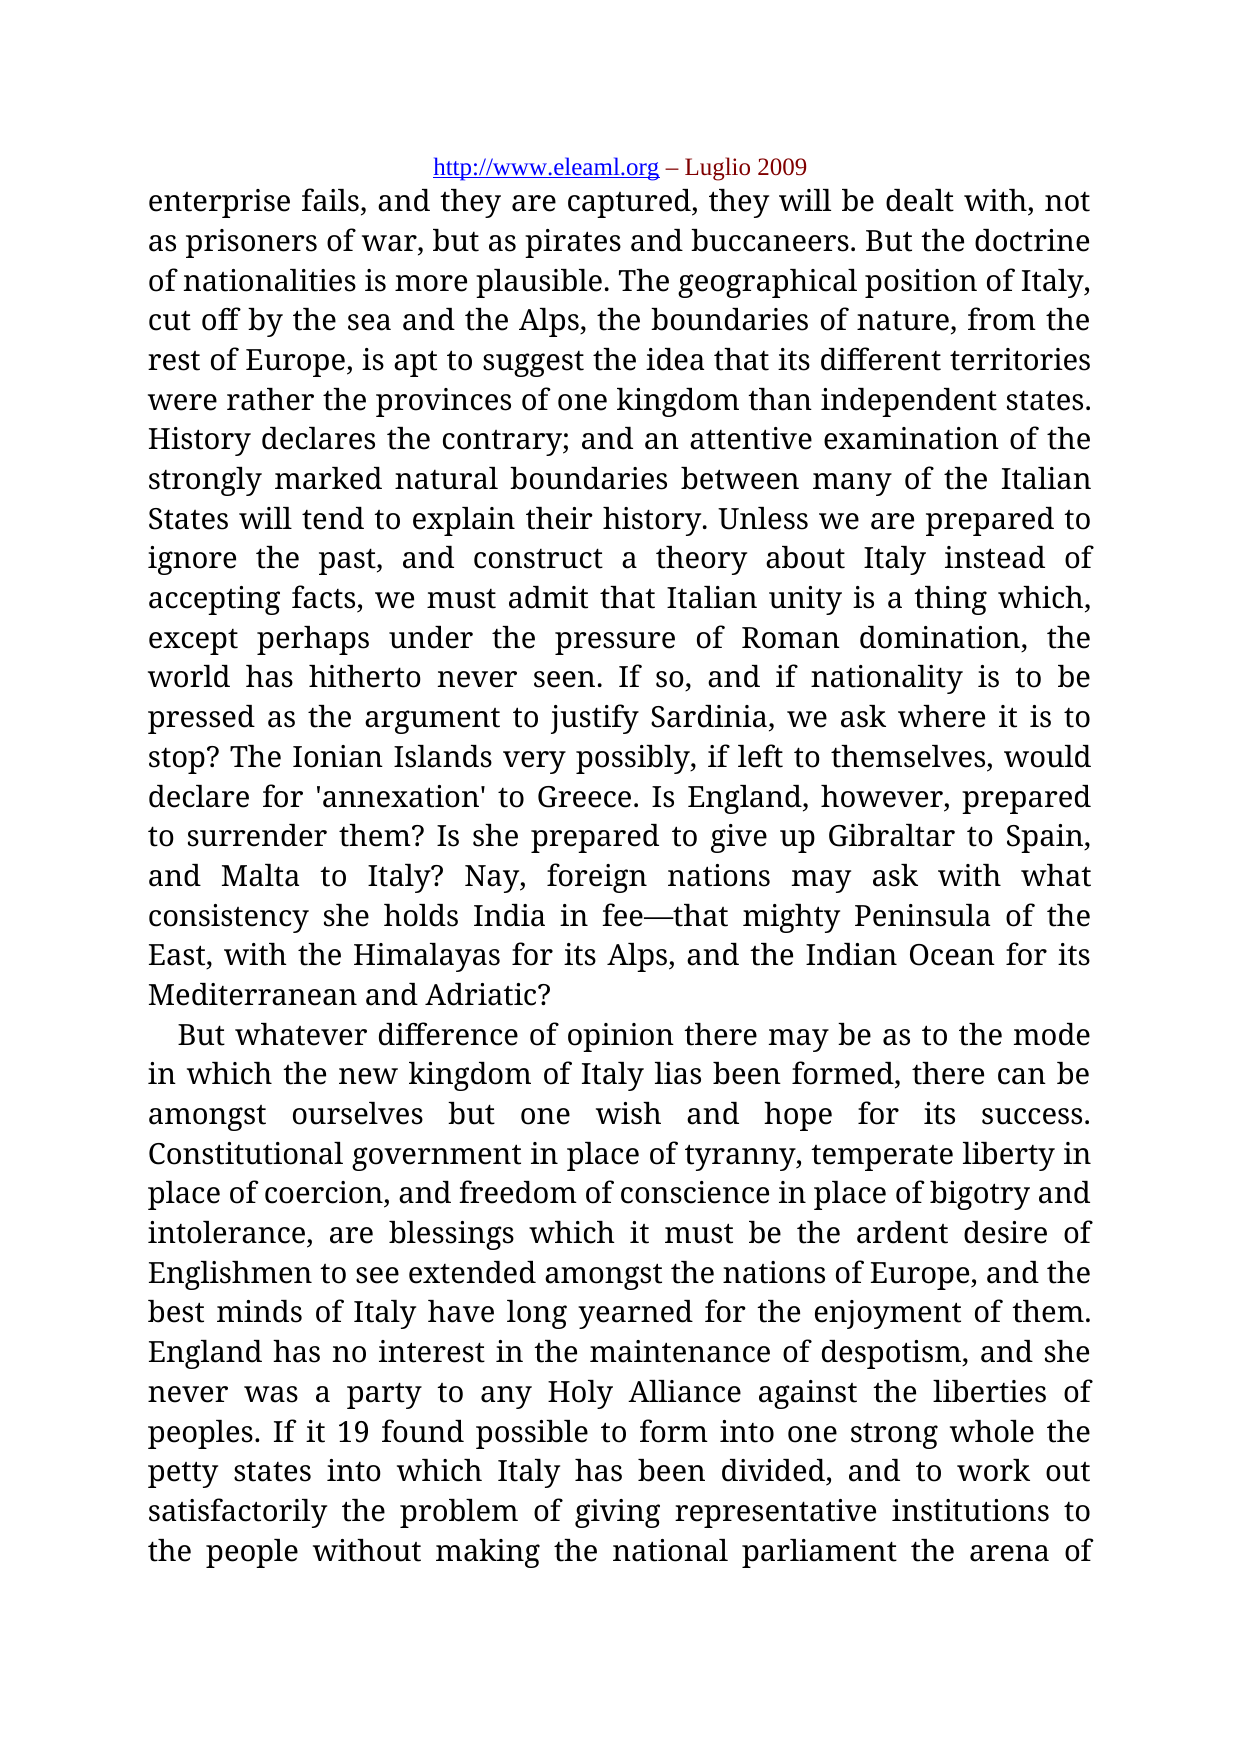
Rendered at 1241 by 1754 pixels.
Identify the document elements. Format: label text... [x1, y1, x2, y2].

text But whatever difference of opinion there may be as to the mode in which the new kingdom of Italy lias been formed, there can be amongst ourselves but one wish and hope for its success. Constitutional government in place of tyranny, temperate liberty in place of coercion, and freedom of conscience in place of bigotry and intolerance, are blessings which it must be the ardent desire of Englishmen to see extended amongst the nations of Europe, and the best minds of Italy have long yearned for the enjoyment of them. England has no interest in the maintenance of despotism, and she never was a party to any Holy Alliance against the liberties of peoples. If it 19 found possible to form into one strong whole the petty states into which Italy has been divided, and to work out satisfactorily the problem of giving representative institutions to the people without making the national parliament the arena of [148, 1014, 1093, 1569]
text enterprise fails, and they are captured, they will be dealt with, not as prisoners of war, but as pirates and buccaneers. But the doctrine of nationalities is more plausible. The geographical position of Italy, cut off by the sea and the Alps, the boundaries of nature, from the rest of Europe, is apt to suggest the idea that its different territories were rather the provinces of one kingdom than independent states. History declares the contrary; and an attentive examination of the strongly marked natural boundaries between many of the Italian States will tend to explain their history. Unless we are prepared to ignore the past, and construct a theory about Italy instead of accepting facts, we must admit that Italian unity is a thing which, except perhaps under the pressure of Roman domination, the world has hitherto never seen. If so, and if nationality is to be pressed as the argument to justify Sardinia, we ask where it is to stop? The Ionian Islands very possibly, if left to themselves, would declare for 'annexation' to Greece. Is England, however, prepared to surrender them? Is she prepared to give up Gibraltar to Spain, and Malta to Italy? Nay, foreign nations may ask with what consistency she holds India in fee—that mighty Peninsula of the East, with the Himalayas for its Alps, and the Indian Ocean for its Mediterranean and Adriatic? [148, 181, 1093, 1014]
